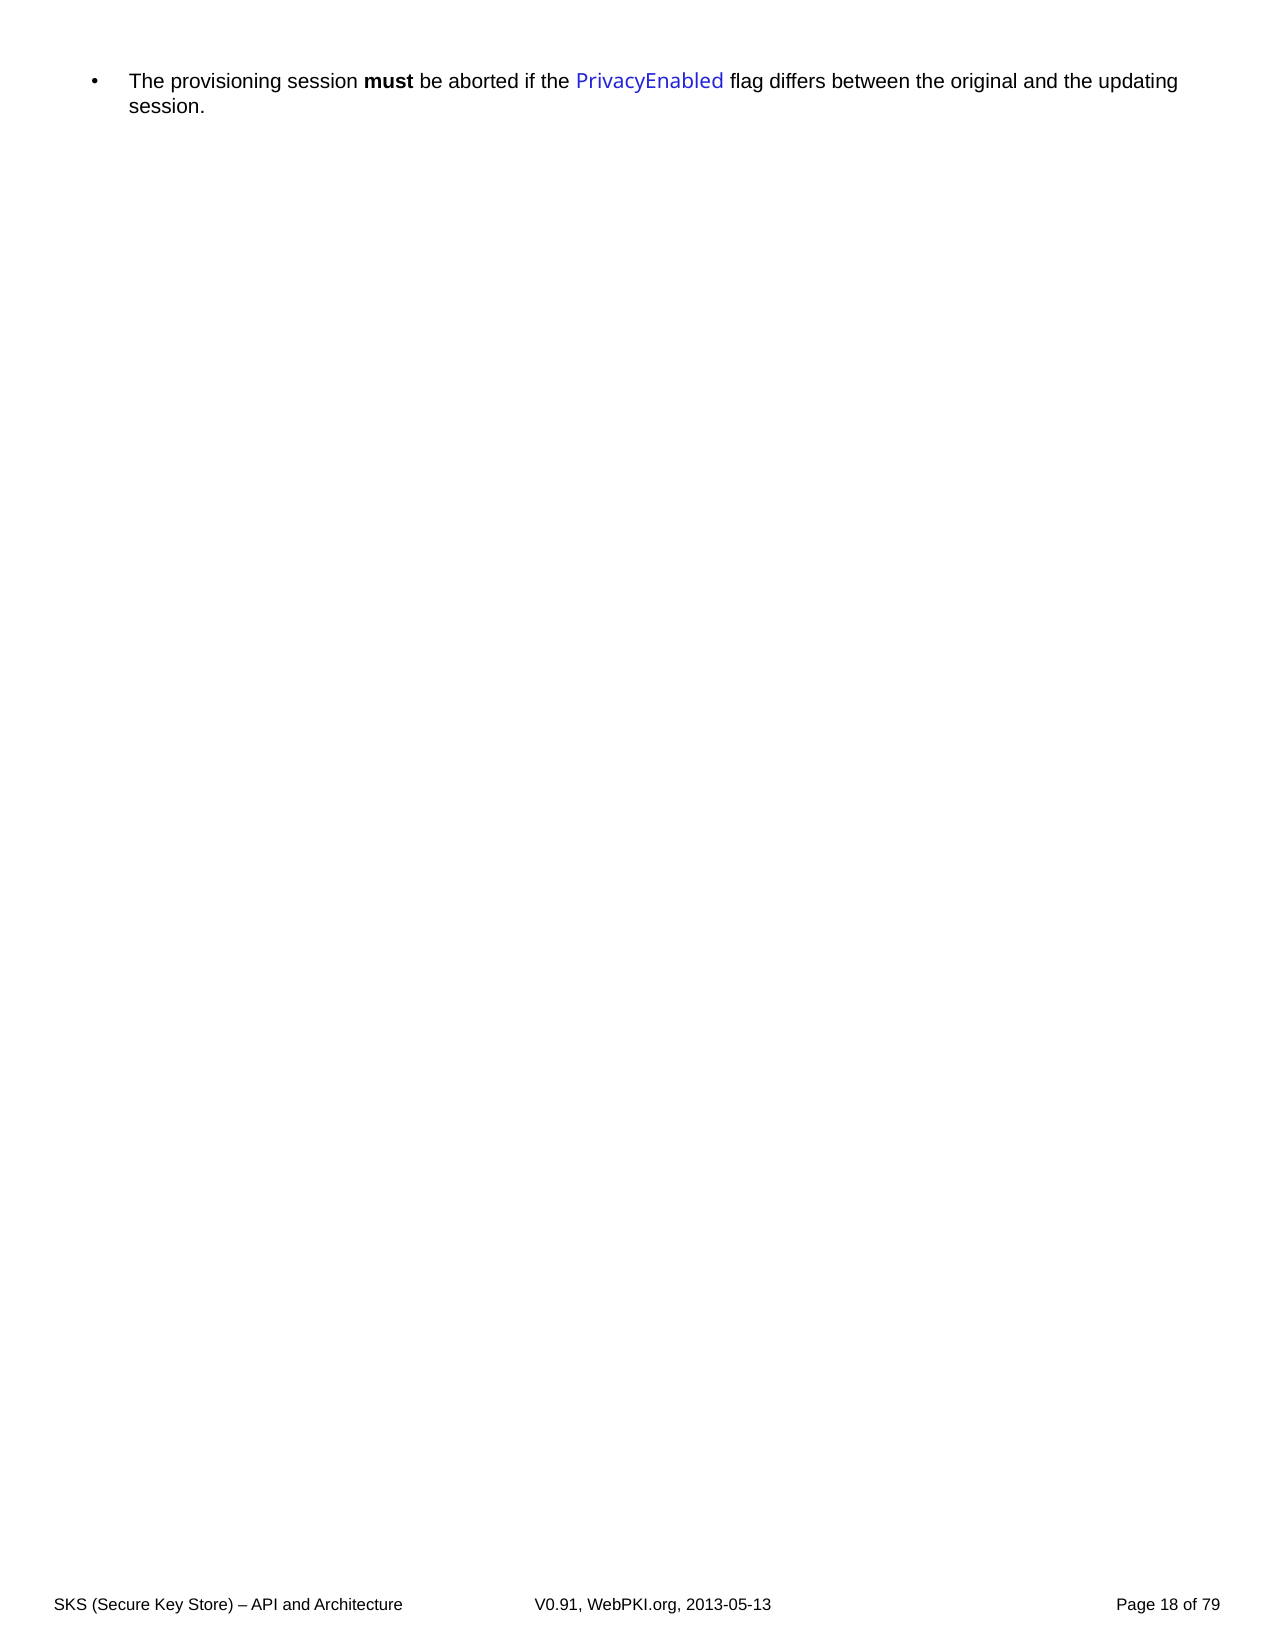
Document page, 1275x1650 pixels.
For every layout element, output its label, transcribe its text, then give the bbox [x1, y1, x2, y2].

list The provisioning session must be aborted if the PrivacyEnabled flag differs between the original and the updating session. [91, 66, 1221, 118]
